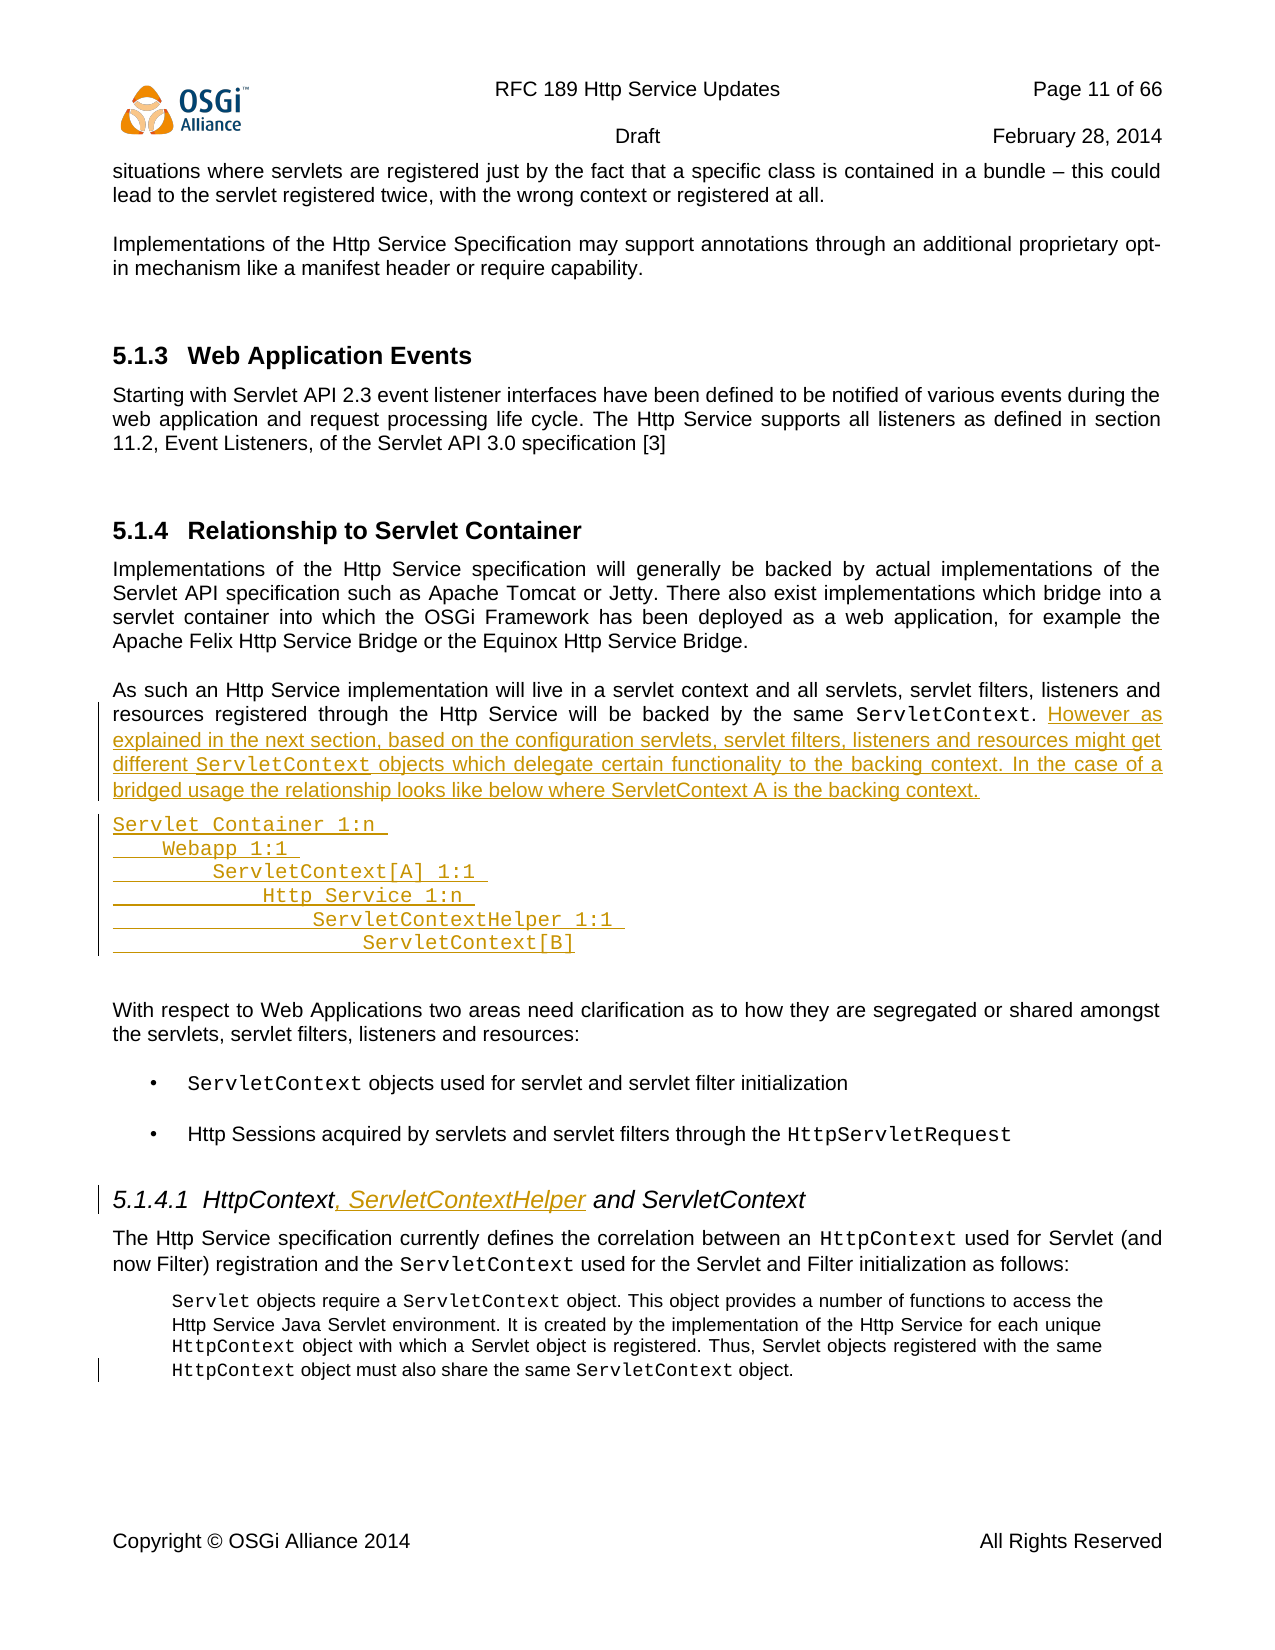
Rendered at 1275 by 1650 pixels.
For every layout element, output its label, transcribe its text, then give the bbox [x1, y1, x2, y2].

text ServletContextHelper 1:1 [112, 908, 1162, 932]
text ServletContext[B] [112, 932, 1162, 956]
subtitle HttpContext, ServletContextHelper and ServletContext [112, 1185, 1162, 1214]
text Webapp 1:1 [112, 838, 1162, 861]
text Implementations of the Http Service specification will generally be backed by actual implementations of the Servlet API specification such as Apache Tomcat or Jetty. There also exist implementations which bridge into a servlet container into which the OSGi Framework has been deployed as a web application, for example the Apache Felix Http Service Bridge or the Equinox Http Service Bridge. [112, 557, 1162, 653]
text Servlet objects require a ServletContext object. This object provides a number of functions to access the Http Service Java Servlet environment. It is created by the implementation of the Http Service for each unique HttpContext object with which a Servlet object is registered. Thus, Servlet objects registered with the same HttpContext object must also share the same ServletContext object. [172, 1290, 1103, 1382]
subtitle Web Application Events [112, 341, 1162, 370]
text different ServletContext objects which delegate certain functionality to the backing context. In the case of a [112, 750, 1162, 773]
text situations where servlets are registered just by the fact that a specific class is contained in a bundle – this could lead to the servlet registered twice, with the wrong context or registered at all. [112, 159, 1162, 207]
picture [113, 78, 257, 142]
text Servlet Container 1:n [112, 814, 1162, 838]
text Http Service 1:n [112, 885, 1162, 908]
subtitle Relationship to Servlet Container [112, 516, 1162, 544]
text Implementations of the Http Service Specification may support annotations through an additional proprietary opt-in mechanism like a manifest header or require capability. [112, 232, 1162, 280]
text Starting with Servlet API 2.3 event listener interfaces have been defined to be notified of various events during the web application and request processing life cycle. The Http Service supports all listeners as defined in section 11.2, Event Listeners, of the Servlet API 3.0 specification [3]. [112, 382, 1162, 454]
list ServletContext objects used for servlet and servlet filter initialization [150, 1071, 1162, 1097]
text bridged usage the relationship looks like below where ServletContext A is the backing context. [112, 774, 1162, 801]
list Http Sessions acquired by servlets and servlet filters through the HttpServletRequest [150, 1122, 1162, 1147]
text ServletContext[A] 1:1 [112, 861, 1162, 885]
text With respect to Web Applications two areas need clarification as to how they are segregated or shared amongst the servlets, servlet filters, listeners and resources: [112, 998, 1162, 1046]
text As such an Http Service implementation will live in a servlet context and all servlets, servlet filters, listeners and resources registered through the Http Service will be backed by the same ServletContext. However as explained in the next section, based on the configuration servlets, servlet filters, listeners and resources might get [112, 678, 1162, 749]
text The Http Service specification currently defines the correlation between an HttpContext used for Servlet (and now Filter) registration and the ServletContext used for the Servlet and Filter initialization as follows: [112, 1226, 1162, 1278]
